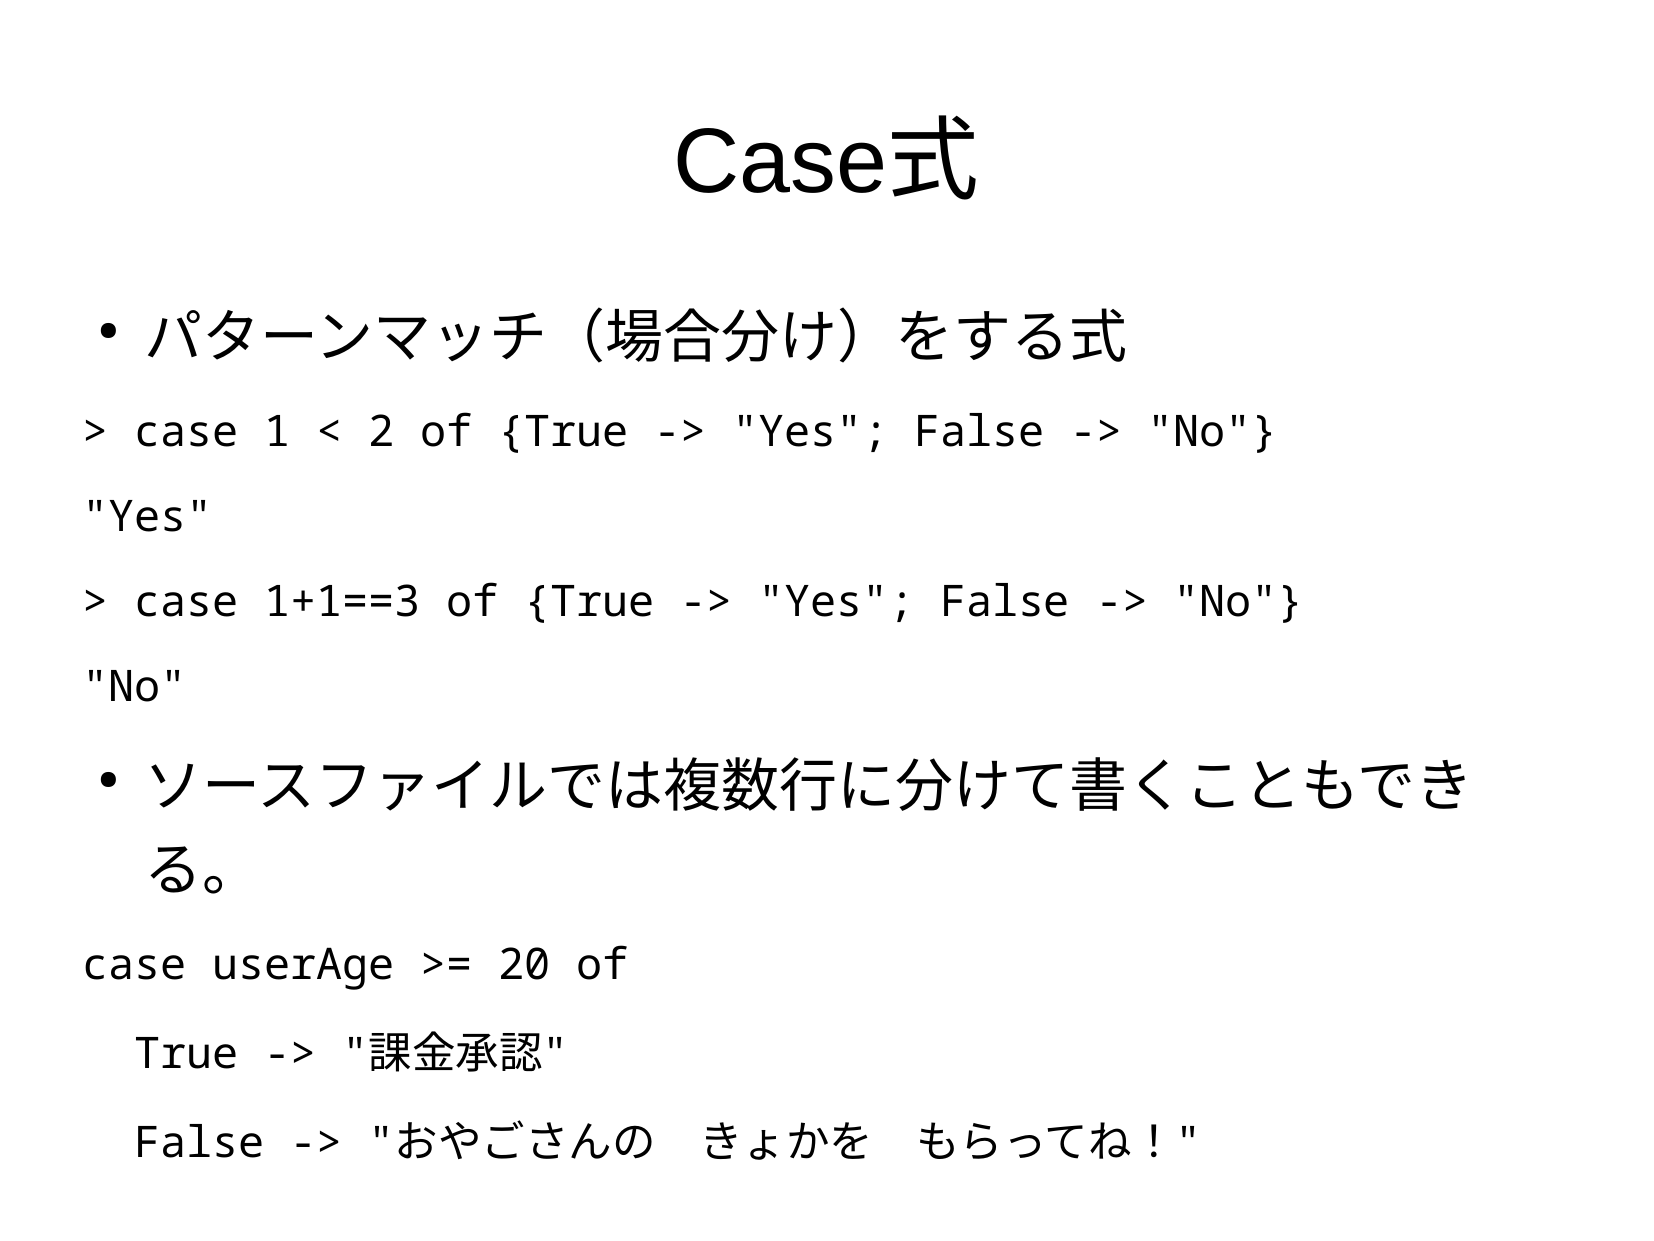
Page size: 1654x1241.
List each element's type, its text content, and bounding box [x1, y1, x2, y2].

list パターンマッチ（場合分け）をする式 > case 1 < 2 of {True -> "Yes"; False -> "No"} "Yes" > case 1+1==3 of {True -> "Yes"; False -> "No"} "No" ソースファイルでは複数行に分けて書くこともできる。 case userAge >= 20 of True -> "課金承認" False -> "おやごさんの きょかを もらってね！" [82, 290, 1571, 1182]
title Case式 [82, 49, 1571, 257]
